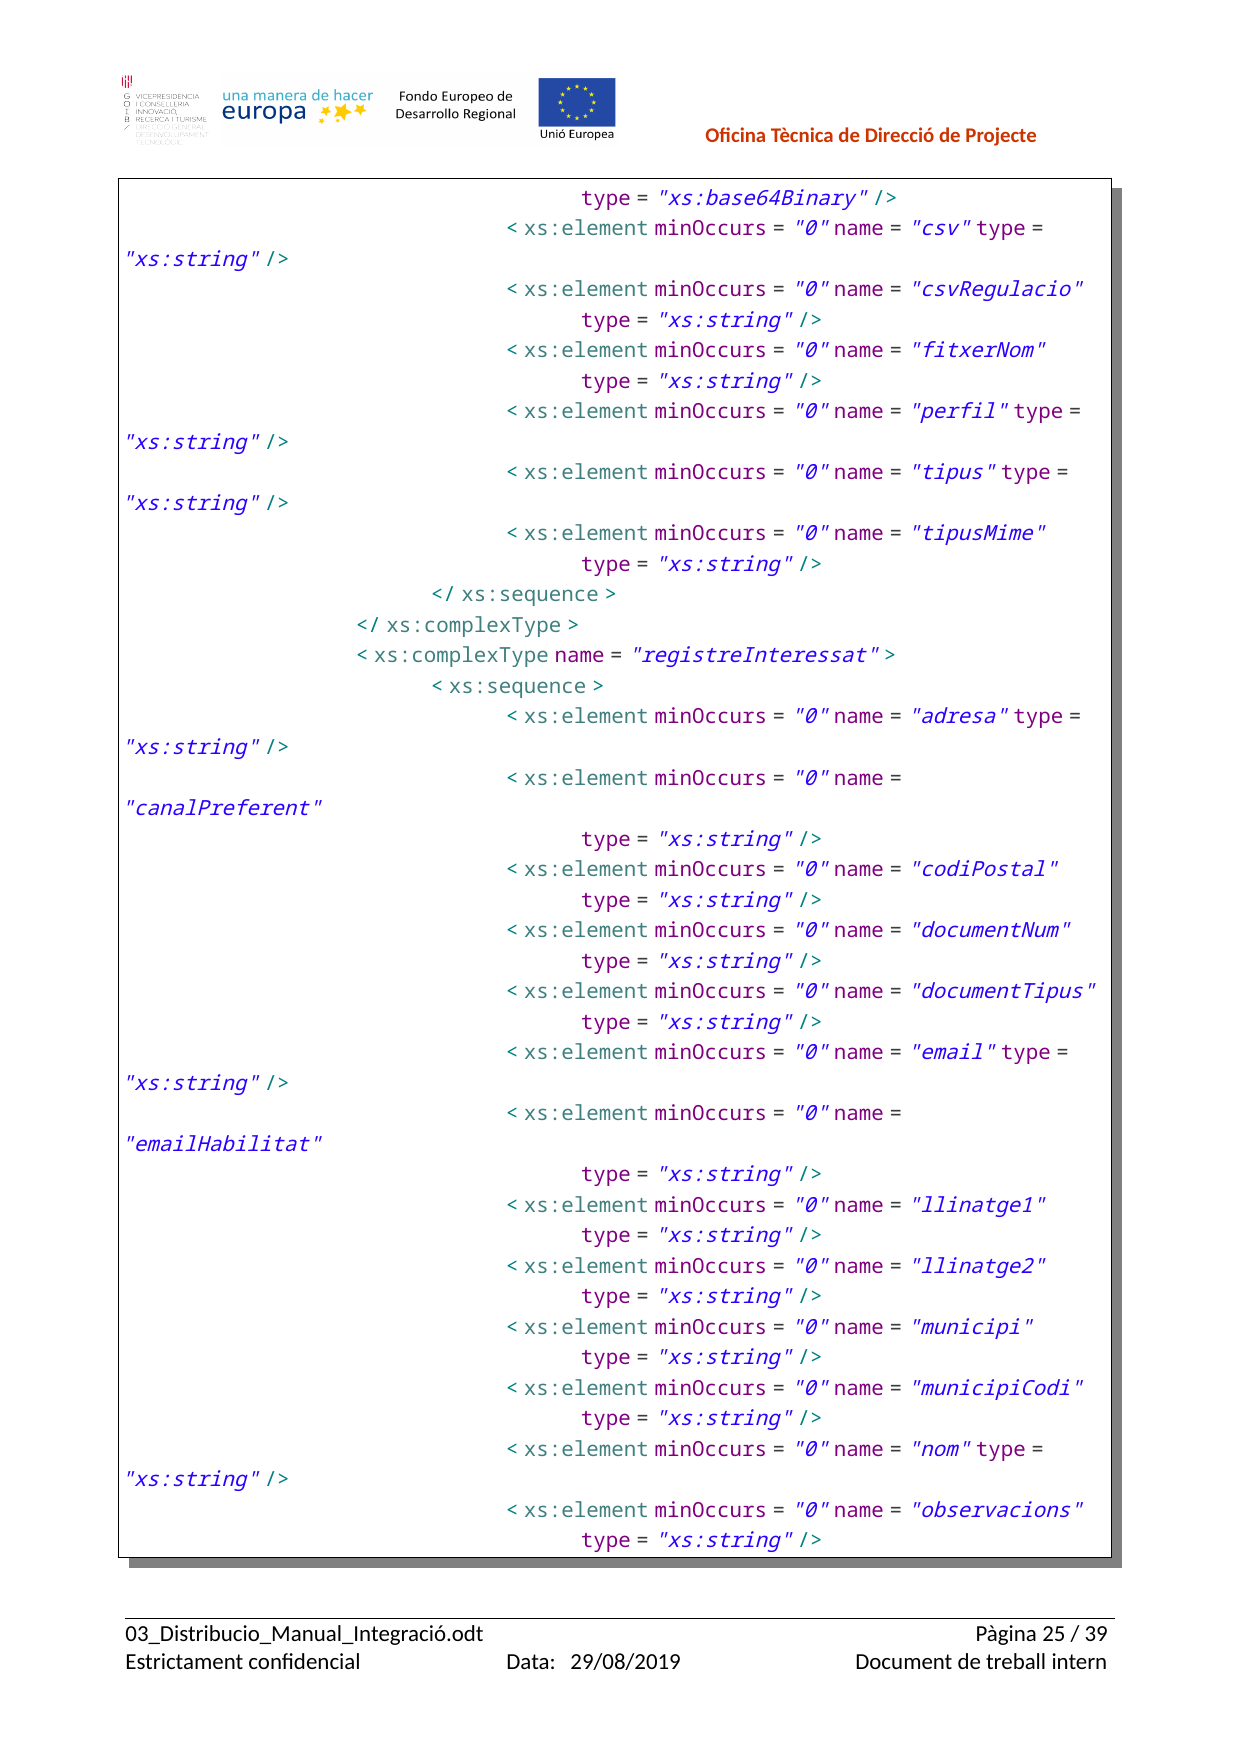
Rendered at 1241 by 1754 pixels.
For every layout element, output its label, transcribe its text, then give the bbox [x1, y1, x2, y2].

text < xs:element minOccurs = "0" name = "documentTipus" [119, 971, 1111, 1002]
picture [219, 73, 621, 147]
text type = "xs:string" /> [119, 819, 1111, 849]
text type = "xs:string" /> [119, 361, 1111, 391]
text type = "xs:string" /> [119, 880, 1111, 910]
text < xs:element minOccurs = "0" name = "perfil" type = "xs:string" /> [119, 391, 1111, 452]
text < xs:element minOccurs = "0" name = "email" type = "xs:string" /> [119, 1032, 1111, 1093]
text < xs:element minOccurs = "0" name = "municipi" [119, 1307, 1111, 1337]
text type = "xs:base64Binary" /> [119, 179, 1111, 208]
text </ xs:complexType > [119, 605, 1111, 636]
text < xs:sequence > [119, 666, 1111, 697]
text type = "xs:string" /> [119, 1276, 1111, 1307]
text < xs:element minOccurs = "0" name = "llinatge1" [119, 1185, 1111, 1215]
text type = "xs:string" /> [119, 1337, 1111, 1368]
text < xs:element minOccurs = "0" name = "codiPostal" [119, 849, 1111, 880]
text type = "xs:string" /> [119, 544, 1111, 574]
text < xs:element minOccurs = "0" name = "observacions" [119, 1490, 1111, 1521]
text < xs:element minOccurs = "0" name = "canalPreferent" [119, 758, 1111, 819]
picture [118, 73, 213, 147]
text type = "xs:string" /> [119, 941, 1111, 971]
text < xs:element minOccurs = "0" name = "llinatge2" [119, 1246, 1111, 1276]
text < xs:element minOccurs = "0" name = "tipusMime" [119, 513, 1111, 544]
text < xs:complexType name = "registreInteressat" > [119, 636, 1111, 666]
text type = "xs:string" /> [119, 1521, 1111, 1557]
text < xs:element minOccurs = "0" name = "documentNum" [119, 910, 1111, 941]
text < xs:element minOccurs = "0" name = "fitxerNom" [119, 330, 1111, 361]
text < xs:element minOccurs = "0" name = "municipiCodi" [119, 1368, 1111, 1398]
text < xs:element minOccurs = "0" name = "csv" type = "xs:string" /> [119, 208, 1111, 269]
text < xs:element minOccurs = "0" name = "nom" type = "xs:string" /> [119, 1429, 1111, 1490]
text < xs:element minOccurs = "0" name = "tipus" type = "xs:string" /> [119, 452, 1111, 513]
text < xs:element minOccurs = "0" name = "csvRegulacio" [119, 269, 1111, 300]
text </ xs:sequence > [119, 574, 1111, 605]
text type = "xs:string" /> [119, 300, 1111, 330]
text < xs:element minOccurs = "0" name = "adresa" type = "xs:string" /> [119, 697, 1111, 758]
text type = "xs:string" /> [119, 1398, 1111, 1429]
text < xs:element minOccurs = "0" name = "emailHabilitat" [119, 1093, 1111, 1154]
text type = "xs:string" /> [119, 1002, 1111, 1032]
text type = "xs:string" /> [119, 1154, 1111, 1185]
text type = "xs:string" /> [119, 1215, 1111, 1246]
